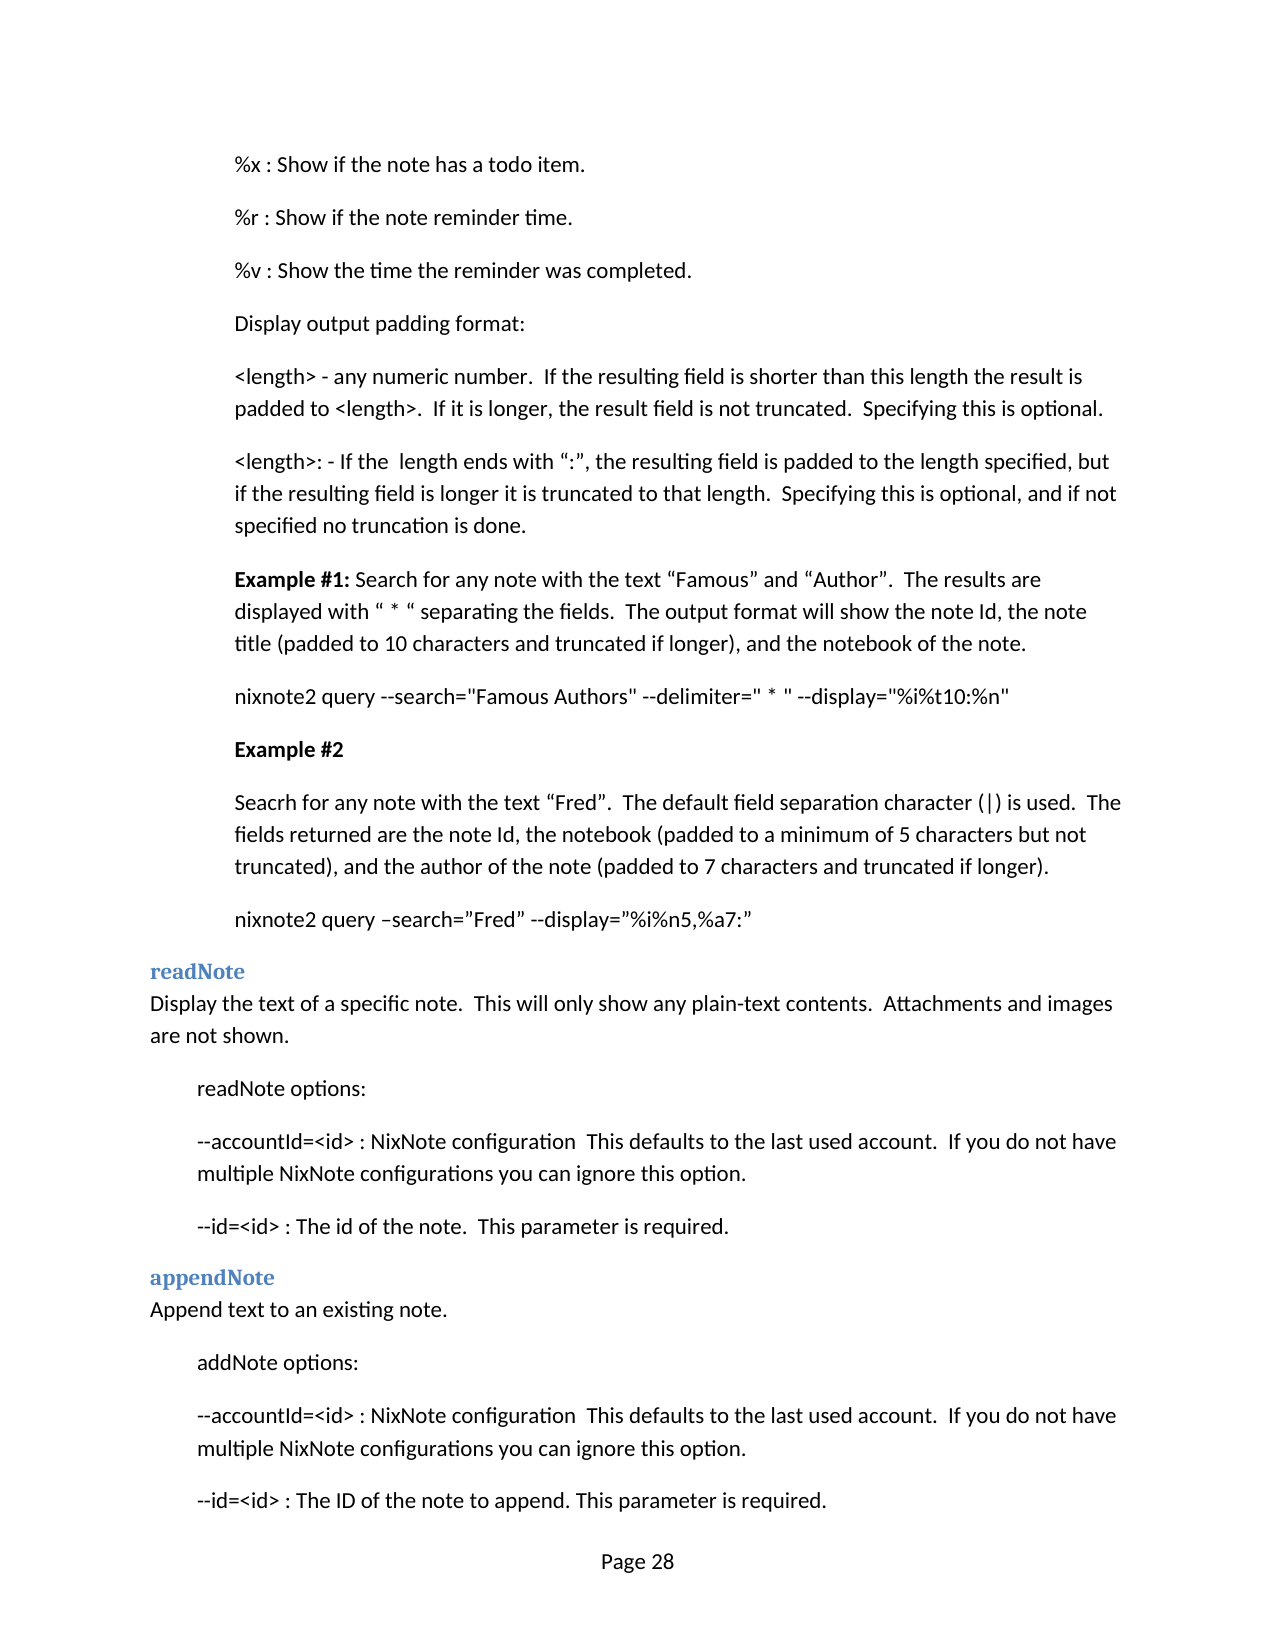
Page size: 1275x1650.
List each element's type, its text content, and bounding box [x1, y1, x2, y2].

text Display the text of a specific note. This will only show any plain-text contents. Attachments and images are not shown. [150, 989, 1125, 1049]
text --id=<id> : The id of the note. This parameter is required. [197, 1212, 1125, 1240]
text <length>: - If the length ends with “:”, the resulting field is padded to the length specified, but if the resulting field is longer it is truncated to that length. Specifying this is optional, and if not specified no truncation is done. [234, 447, 1125, 540]
text Example #2 [234, 735, 1125, 763]
text nixnote2 query –search=”Fred” --display=”%i%n5,%a7:” [234, 906, 1125, 933]
text --accountId=<id> : NixNote configuration This defaults to the last used account. If you do not have multiple NixNote configurations you can ignore this option. [197, 1401, 1125, 1462]
text --id=<id> : The ID of the note to append. This parameter is required. [197, 1487, 1125, 1515]
text %v : Show the time the reminder was completed. [234, 256, 1125, 284]
text Example #1: Search for any note with the text “Famous” and “Author”. The results are displayed with “ * “ separating the fields. The output format will show the note Id, the note title (padded to 10 characters and truncated if longer), and the notebook of the note. [234, 565, 1125, 657]
text Seacrh for any note with the text “Fred”. The default field separation character (|) is used. The fields returned are the note Id, the notebook (padded to a minimum of 5 characters but not truncated), and the author of the note (padded to 7 characters and truncated if longer). [234, 788, 1125, 881]
subtitle readNote [150, 958, 1125, 985]
text readNote options: [197, 1074, 1125, 1102]
text addNote options: [197, 1348, 1125, 1376]
text %x : Show if the note has a todo item. [234, 150, 1125, 178]
text Display output padding format: [234, 309, 1125, 337]
text <length> - any numeric number. If the resulting field is shorter than this length the result is padded to <length>. If it is longer, the result field is not truncated. Specifying this is optional. [234, 362, 1125, 422]
text nixnote2 query --search="Famous Authors" --delimiter=" * " --display="%i%t10:%n" [234, 682, 1125, 710]
text %r : Show if the note reminder time. [234, 203, 1125, 231]
subtitle appendNote [150, 1265, 1125, 1292]
text --accountId=<id> : NixNote configuration This defaults to the last used account. If you do not have multiple NixNote configurations you can ignore this option. [197, 1127, 1125, 1187]
text Append text to an existing note. [150, 1295, 1125, 1323]
